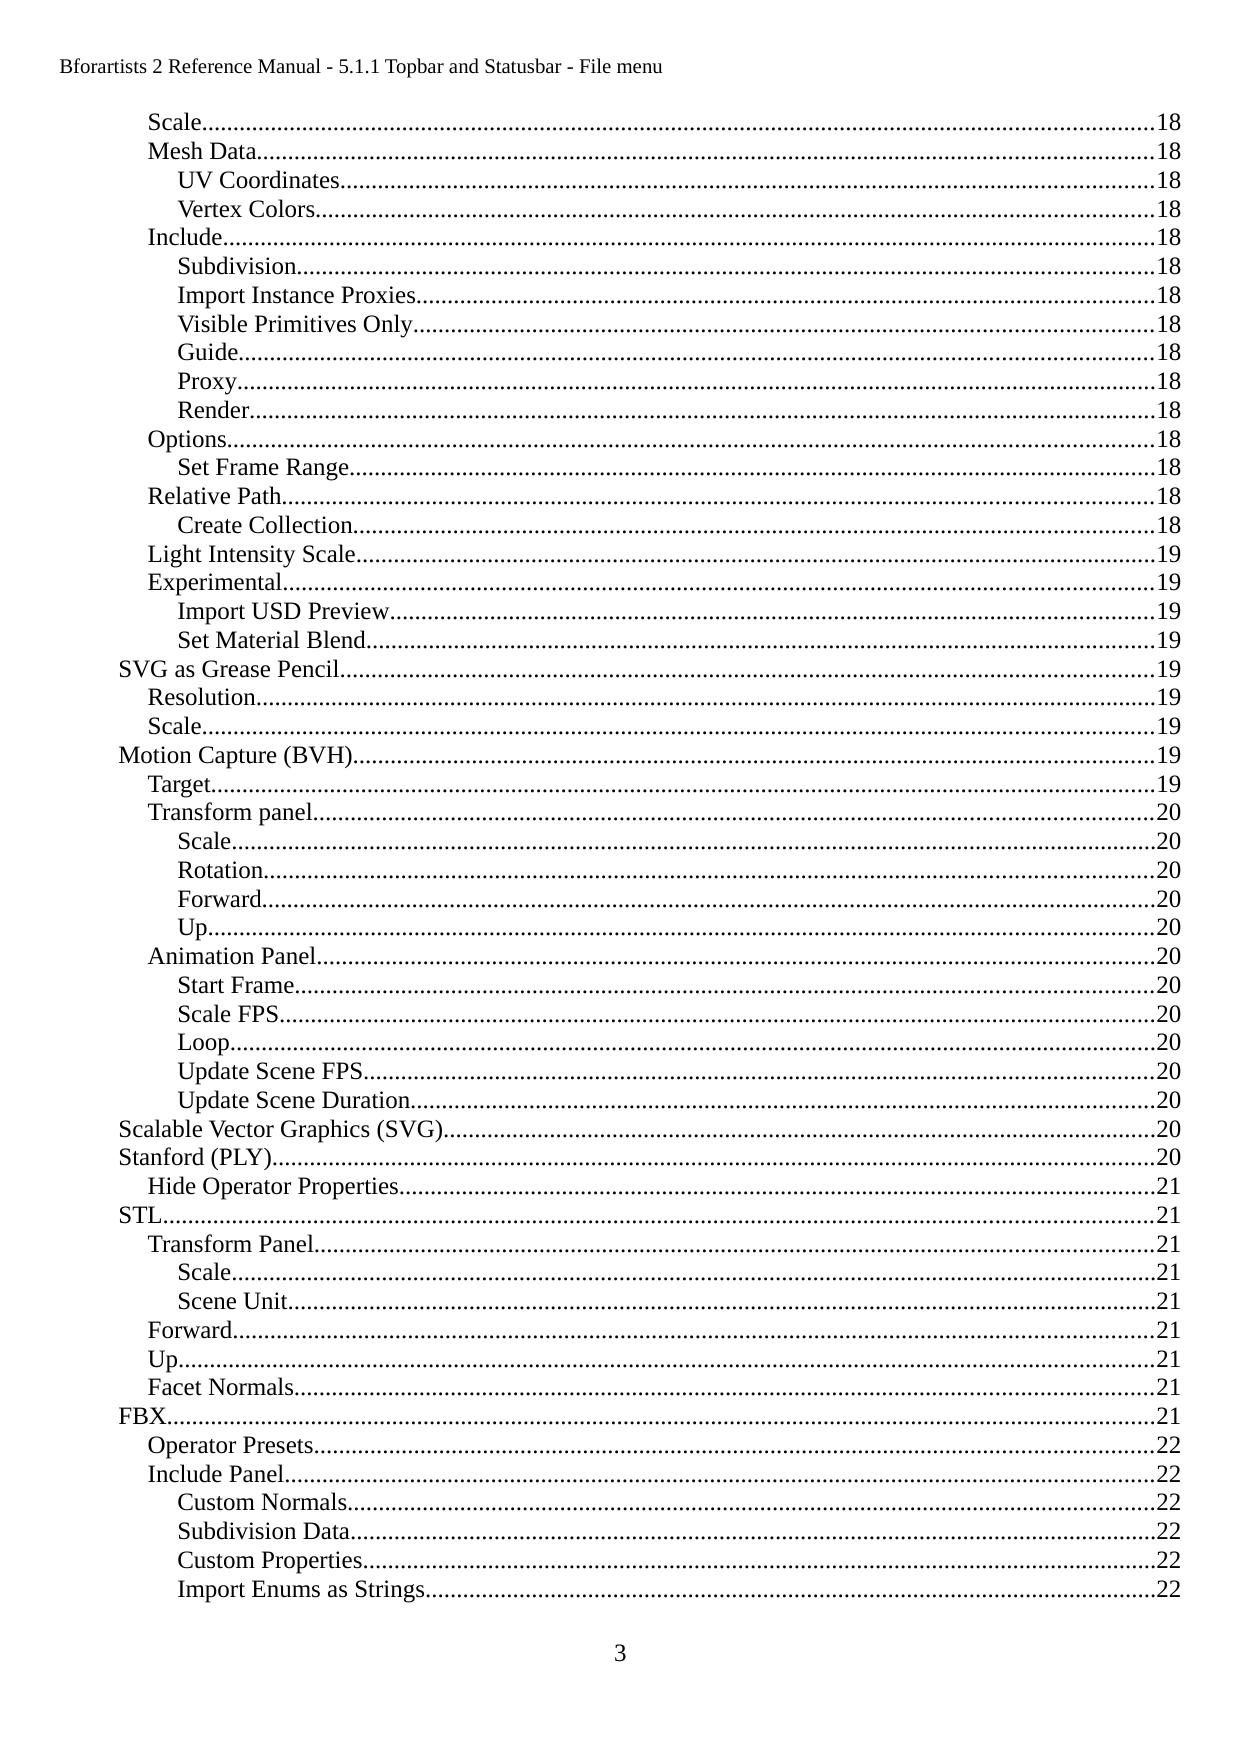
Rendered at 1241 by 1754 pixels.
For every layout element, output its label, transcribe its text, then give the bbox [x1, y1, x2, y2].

text Custom Properties 22 [177, 1545, 1181, 1574]
text Custom Normals 22 [177, 1487, 1181, 1516]
text Resolution 19 [147, 682, 1181, 711]
text Relative Path 18 [147, 481, 1181, 510]
text Options 18 [147, 424, 1181, 452]
text Proxy 18 [177, 366, 1181, 395]
text Subdivision Data 22 [177, 1516, 1181, 1545]
text Import Enums as Strings 22 [177, 1574, 1181, 1602]
text Rotation 20 [177, 855, 1181, 884]
text Up 20 [177, 912, 1181, 941]
text Scale 19 [147, 711, 1181, 740]
text Target 19 [147, 769, 1181, 797]
text Render 18 [177, 395, 1181, 424]
text Scale 18 [147, 107, 1181, 136]
text Forward 20 [177, 884, 1181, 912]
text Transform Panel 21 [147, 1229, 1181, 1257]
text Scale 21 [177, 1257, 1181, 1286]
text Update Scene FPS 20 [177, 1056, 1181, 1085]
text Set Material Blend 19 [177, 625, 1181, 654]
text STL 21 [118, 1200, 1181, 1229]
text Subdivision 18 [177, 251, 1181, 280]
text Forward 21 [147, 1315, 1181, 1344]
text Scalable Vector Graphics (SVG) 20 [118, 1114, 1181, 1142]
text Scene Unit 21 [177, 1286, 1181, 1315]
text FBX 21 [118, 1401, 1181, 1430]
text Loop 20 [177, 1027, 1181, 1056]
text Create Collection 18 [177, 510, 1181, 539]
text Light Intensity Scale 19 [147, 539, 1181, 567]
text Include 18 [147, 222, 1181, 251]
text Transform panel 20 [147, 797, 1181, 826]
text Mesh Data 18 [147, 136, 1181, 165]
text Set Frame Range 18 [177, 452, 1181, 481]
text Experimental 19 [147, 567, 1181, 596]
text Hide Operator Properties 21 [147, 1171, 1181, 1200]
text Up 21 [147, 1344, 1181, 1372]
text Facet Normals 21 [147, 1372, 1181, 1401]
text UV Coordinates 18 [177, 165, 1181, 194]
text Scale 20 [177, 826, 1181, 855]
text Operator Presets 22 [147, 1430, 1181, 1459]
text Include Panel 22 [147, 1459, 1181, 1487]
text Scale FPS 20 [177, 999, 1181, 1027]
text Update Scene Duration 20 [177, 1085, 1181, 1114]
text Start Frame 20 [177, 970, 1181, 999]
text Motion Capture (BVH) 19 [118, 740, 1181, 769]
text Animation Panel 20 [147, 941, 1181, 970]
text SVG as Grease Pencil 19 [118, 654, 1181, 682]
text Import USD Preview 19 [177, 596, 1181, 625]
text Stanford (PLY) 20 [118, 1142, 1181, 1171]
text Visible Primitives Only 18 [177, 309, 1181, 337]
text Vertex Colors 18 [177, 194, 1181, 222]
text Import Instance Proxies 18 [177, 280, 1181, 309]
text Guide 18 [177, 337, 1181, 366]
